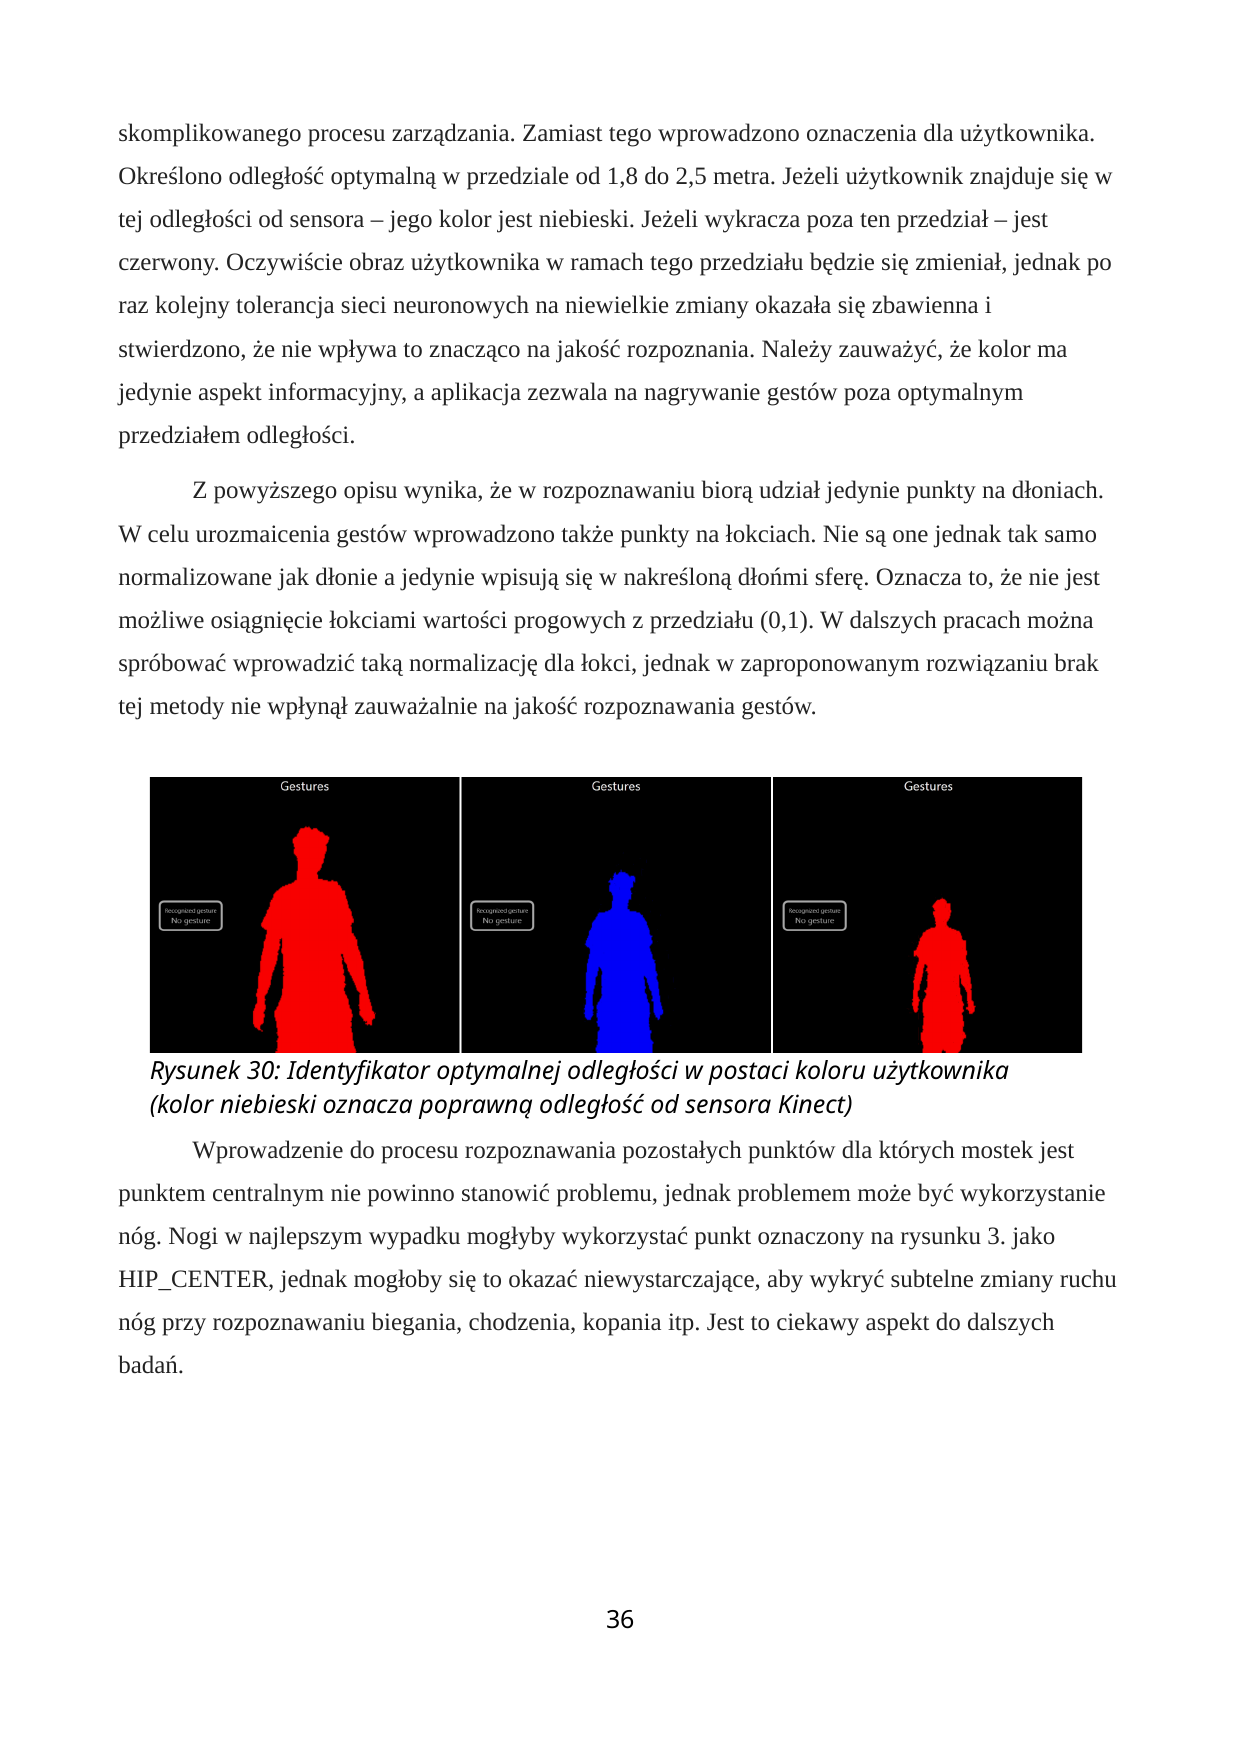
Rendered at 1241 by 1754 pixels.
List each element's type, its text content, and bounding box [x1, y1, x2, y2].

text Wprowadzenie do procesu rozpoznawania pozostałych punktów dla których mostek jest punktem centralnym nie powinno stanowić problemu, jednak problemem może być wykorzystanie nóg. Nogi w najlepszym wypadku mogłyby wykorzystać punkt oznaczony na rysunku 3. jako HIP_CENTER, jednak mogłoby się to okazać niewystarczające, aby wykryć subtelne zmiany ruchu nóg przy rozpoznawaniu biegania, chodzenia, kopania itp. Jest to ciekawy aspekt do dalszych badań. [118, 747, 1122, 1379]
text Z powyższego opisu wynika, że w rozpoznawaniu biorą udział jedynie punkty na dłoniach. W celu urozmaicenia gestów wprowadzono także punkty na łokciach. Nie są one jednak tak samo normalizowane jak dłonie a jedynie wpisują się w nakreśloną dłońmi sferę. Oznacza to, że nie jest możliwe osiągnięcie łokciami wartości progowych z przedziału (0,1). W dalszych pracach można spróbować wprowadzić taką normalizację dla łokci, jednak w zaproponowanym rozwiązaniu brak tej metody nie wpłynął zauważalnie na jakość rozpoznawania gestów. [118, 476, 1122, 720]
picture [149, 777, 1083, 1053]
text Rysunek 30: Identyfikator optymalnej odległości w postaci koloru użytkownika (kolor niebieski oznacza poprawną odległość od sensora Kinect) [149, 1053, 1082, 1120]
text skomplikowanego procesu zarządzania. Zamiast tego wprowadzono oznaczenia dla użytkownika. Określono odległość optymalną w przedziale od 1,8 do 2,5 metra. Jeżeli użytkownik znajduje się w tej odległości od sensora – jego kolor jest niebieski. Jeżeli wykracza poza ten przedział – jest czerwony. Oczywiście obraz użytkownika w ramach tego przedziału będzie się zmieniał, jednak po raz kolejny tolerancja sieci neuronowych na niewielkie zmiany okazała się zbawienna i stwierdzono, że nie wpływa to znacząco na jakość rozpoznania. Należy zauważyć, że kolor ma jedynie aspekt informacyjny, a aplikacja zezwala na nagrywanie gestów poza optymalnym przedziałem odległości. [118, 118, 1122, 449]
